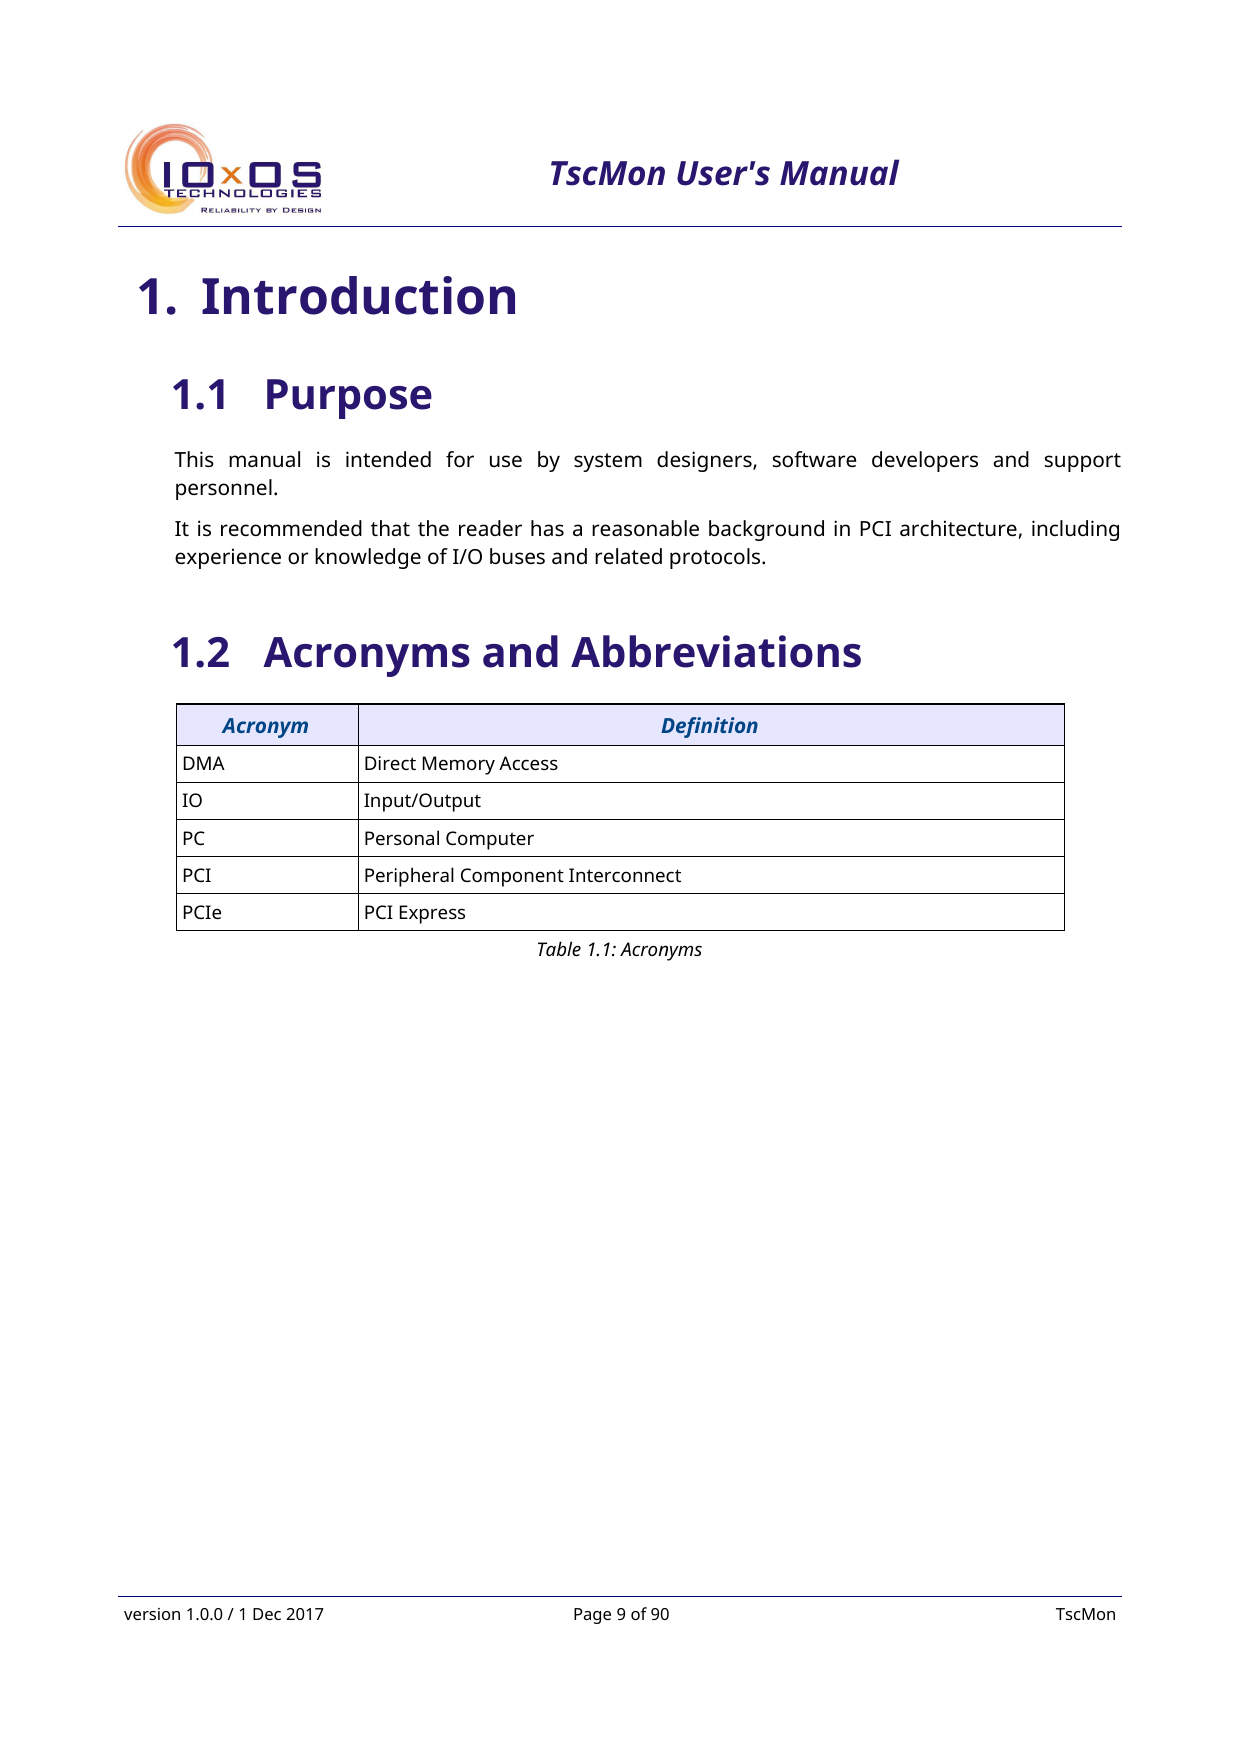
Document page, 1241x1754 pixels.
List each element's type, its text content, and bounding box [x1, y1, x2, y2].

table_cell Direct Memory Access [359, 746, 1064, 782]
table_cell PCI Express [359, 894, 1064, 930]
table_cell PCI [177, 857, 358, 893]
table_cell Personal Computer [359, 820, 1064, 856]
table_cell PC [177, 820, 358, 856]
text Table 1.1: Acronyms [118, 936, 1122, 962]
picture [123, 123, 323, 217]
table_cell Input/Output [359, 783, 1064, 819]
subtitle Introduction [136, 261, 1122, 329]
table_cell IO [177, 783, 358, 819]
text This manual is intended for use by system designers, software developers and support personnel. [174, 445, 1122, 502]
text It is recommended that the reader has a reasonable background in PCI architecture, including experience or knowledge of I/O buses and related protocols. [174, 514, 1122, 571]
subtitle Purpose [159, 364, 1122, 421]
subtitle Acronyms and Abbreviations [159, 622, 1122, 679]
table_header Acronym [177, 705, 358, 745]
table_cell PCIe [177, 894, 358, 930]
table_header Definition [359, 705, 1064, 745]
table_cell DMA [177, 746, 358, 782]
table_cell Peripheral Component Interconnect [359, 857, 1064, 893]
